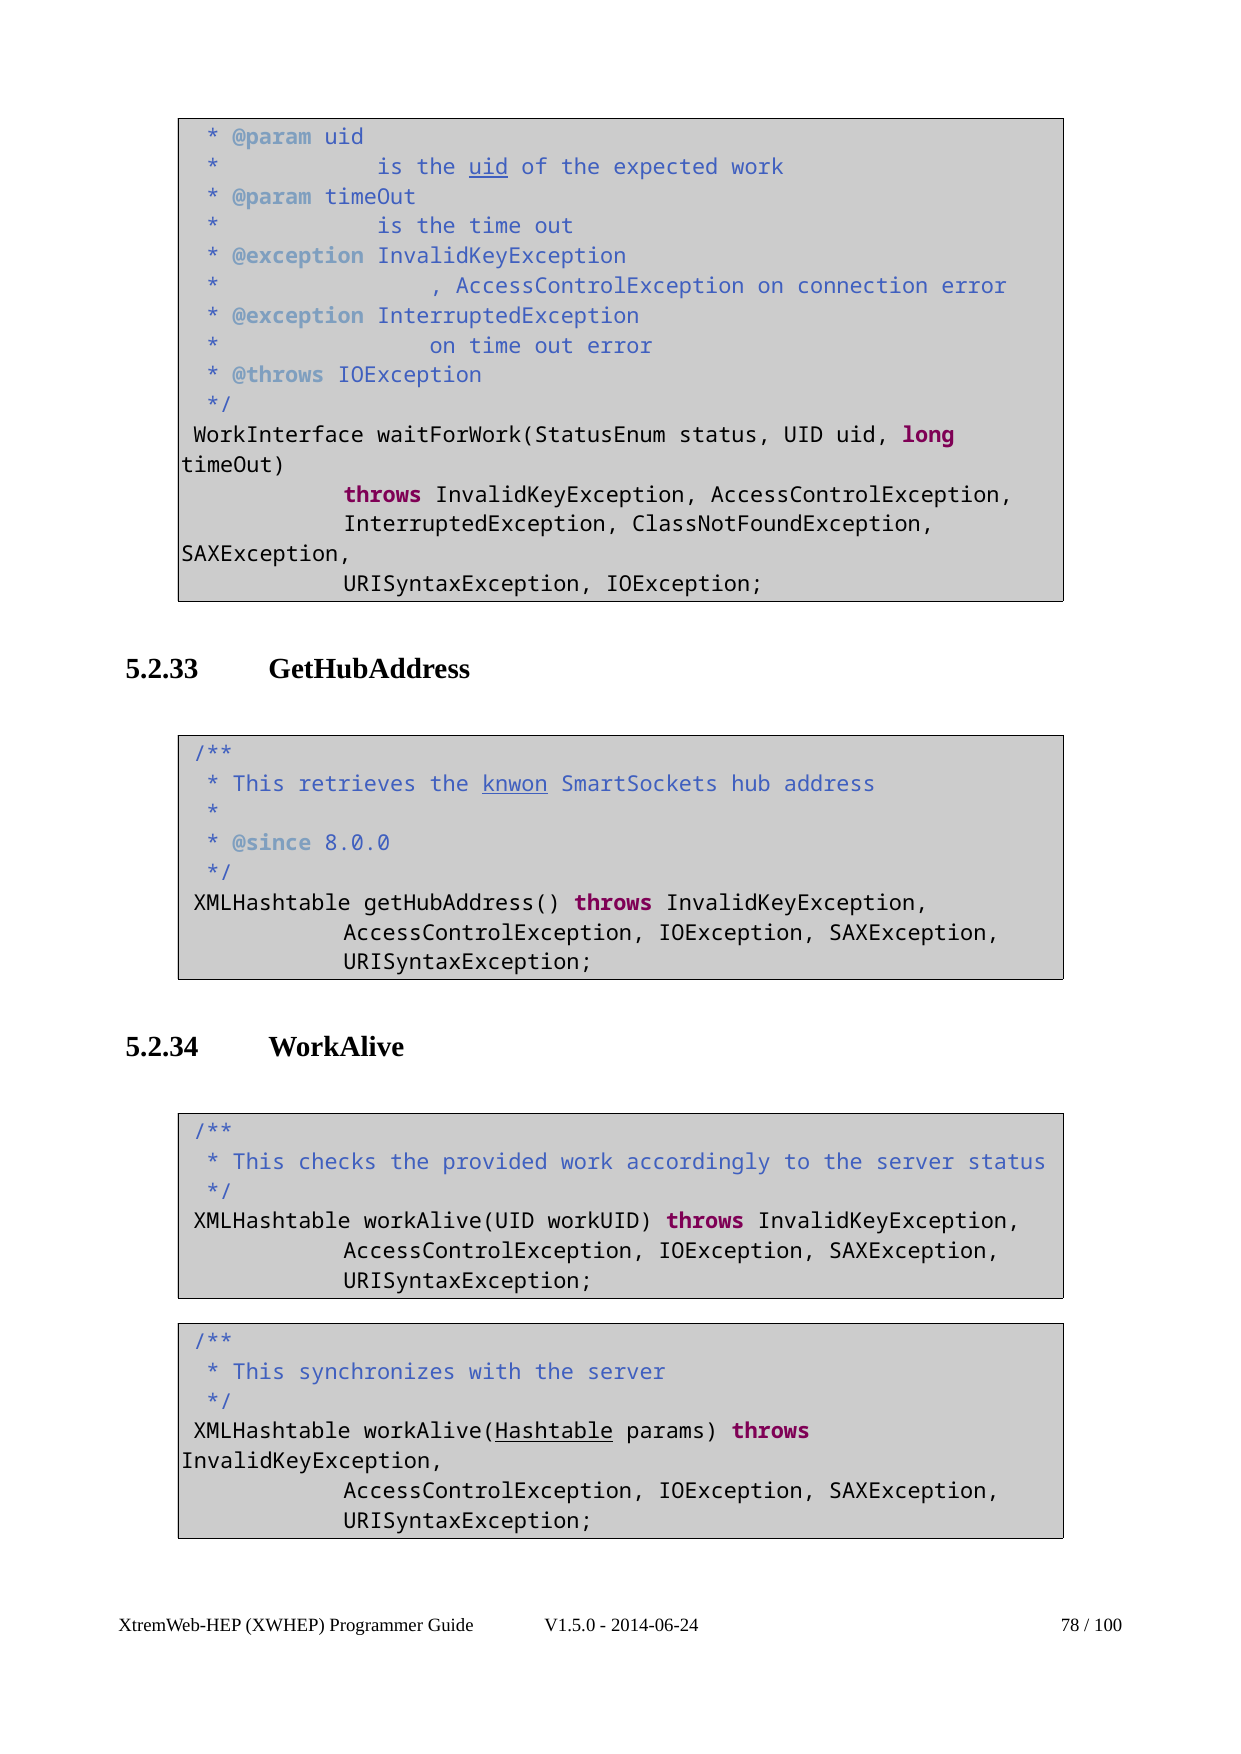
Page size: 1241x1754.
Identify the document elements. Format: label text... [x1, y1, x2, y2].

text * @exception InvalidKeyException [179, 237, 1063, 267]
text /** [179, 1114, 1063, 1143]
text * @since 8.0.0 [179, 824, 1063, 854]
text XMLHashtable workAlive(Hashtable params) throws InvalidKeyException, [179, 1412, 1063, 1472]
text WorkInterface waitForWork(StatusEnum status, UID uid, long timeOut) [179, 416, 1063, 476]
subtitle GetHubAddress [118, 651, 1122, 684]
text AccessControlException, IOException, SAXException, [179, 1232, 1063, 1262]
text AccessControlException, IOException, SAXException, [179, 913, 1063, 943]
text * , AccessControlException on connection error [179, 267, 1063, 297]
text */ [179, 854, 1063, 884]
text * @param timeOut [179, 178, 1063, 207]
text */ [179, 386, 1063, 416]
text XMLHashtable getHubAddress() throws InvalidKeyException, [179, 884, 1063, 913]
text AccessControlException, IOException, SAXException, [179, 1472, 1063, 1502]
text * is the uid of the expected work [179, 148, 1063, 178]
text URISyntaxException, IOException; [179, 565, 1063, 601]
text * This synchronizes with the server [179, 1353, 1063, 1383]
text /** [179, 736, 1063, 764]
text URISyntaxException; [179, 943, 1063, 979]
text /** [179, 1324, 1063, 1353]
text * This checks the provided work accordingly to the server status [179, 1143, 1063, 1173]
text URISyntaxException; [179, 1262, 1063, 1298]
text */ [179, 1383, 1063, 1412]
text InterruptedException, ClassNotFoundException, SAXException, [179, 505, 1063, 565]
subtitle WorkAlive [118, 1029, 1122, 1063]
text * @throws IOException [179, 356, 1063, 386]
text * @exception InterruptedException [179, 297, 1063, 327]
text throws InvalidKeyException, AccessControlException, [179, 476, 1063, 505]
text URISyntaxException; [179, 1502, 1063, 1538]
text * [179, 794, 1063, 824]
text * on time out error [179, 327, 1063, 356]
text */ [179, 1173, 1063, 1202]
text * @param uid [179, 119, 1063, 148]
text * is the time out [179, 207, 1063, 237]
text * This retrieves the knwon SmartSockets hub address [179, 764, 1063, 794]
text XMLHashtable workAlive(UID workUID) throws InvalidKeyException, [179, 1202, 1063, 1232]
